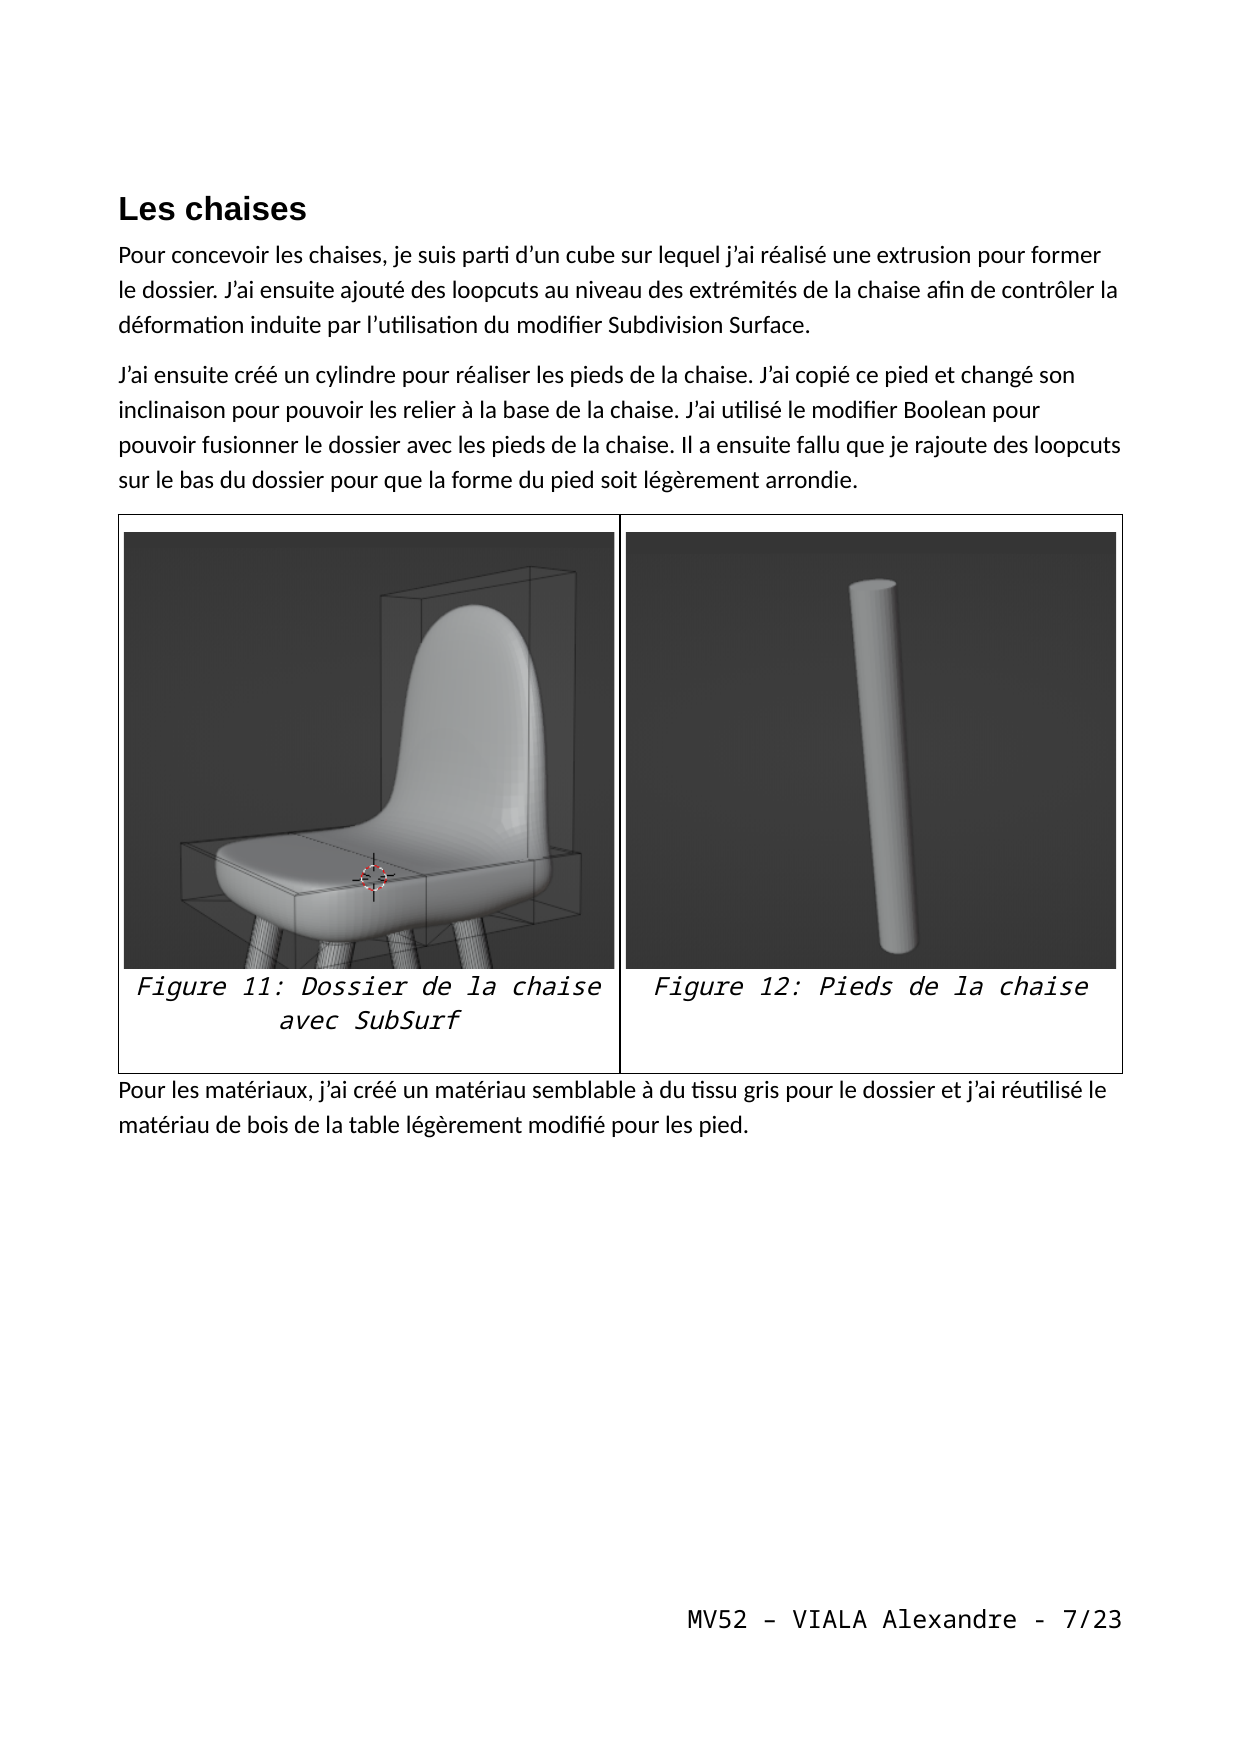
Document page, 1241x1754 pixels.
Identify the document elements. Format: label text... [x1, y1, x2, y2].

subtitle Les chaises [118, 188, 1122, 227]
text J’ai ensuite créé un cylindre pour réaliser les pieds de la chaise. J’ai copié ce pied et changé son inclinaison pour pouvoir les relier à la base de la chaise. J’ai utilisé le modifier Boolean pour pouvoir fusionner le dossier avec les pieds de la chaise. Il a ensuite fallu que je rajoute des loopcuts sur le bas du dossier pour que la forme du pied soit légèrement arrondie. [118, 359, 1122, 494]
picture [625, 532, 1117, 969]
picture [123, 532, 615, 969]
table_header [621, 515, 1122, 1073]
table_header [119, 515, 619, 1073]
text Pour concevoir les chaises, je suis parti d’un cube sur lequel j’ai réalisé une extrusion pour former le dossier. J’ai ensuite ajouté des loopcuts au niveau des extrémités de la chaise afin de contrôler la déformation induite par l’utilisation du modifier Subdivision Surface. [118, 239, 1122, 340]
text Pour les matériaux, j’ai créé un matériau semblable à du tissu gris pour le dossier et j’ai réutilisé le matériau de bois de la table légèrement modifié pour les pied. [118, 1074, 1122, 1139]
